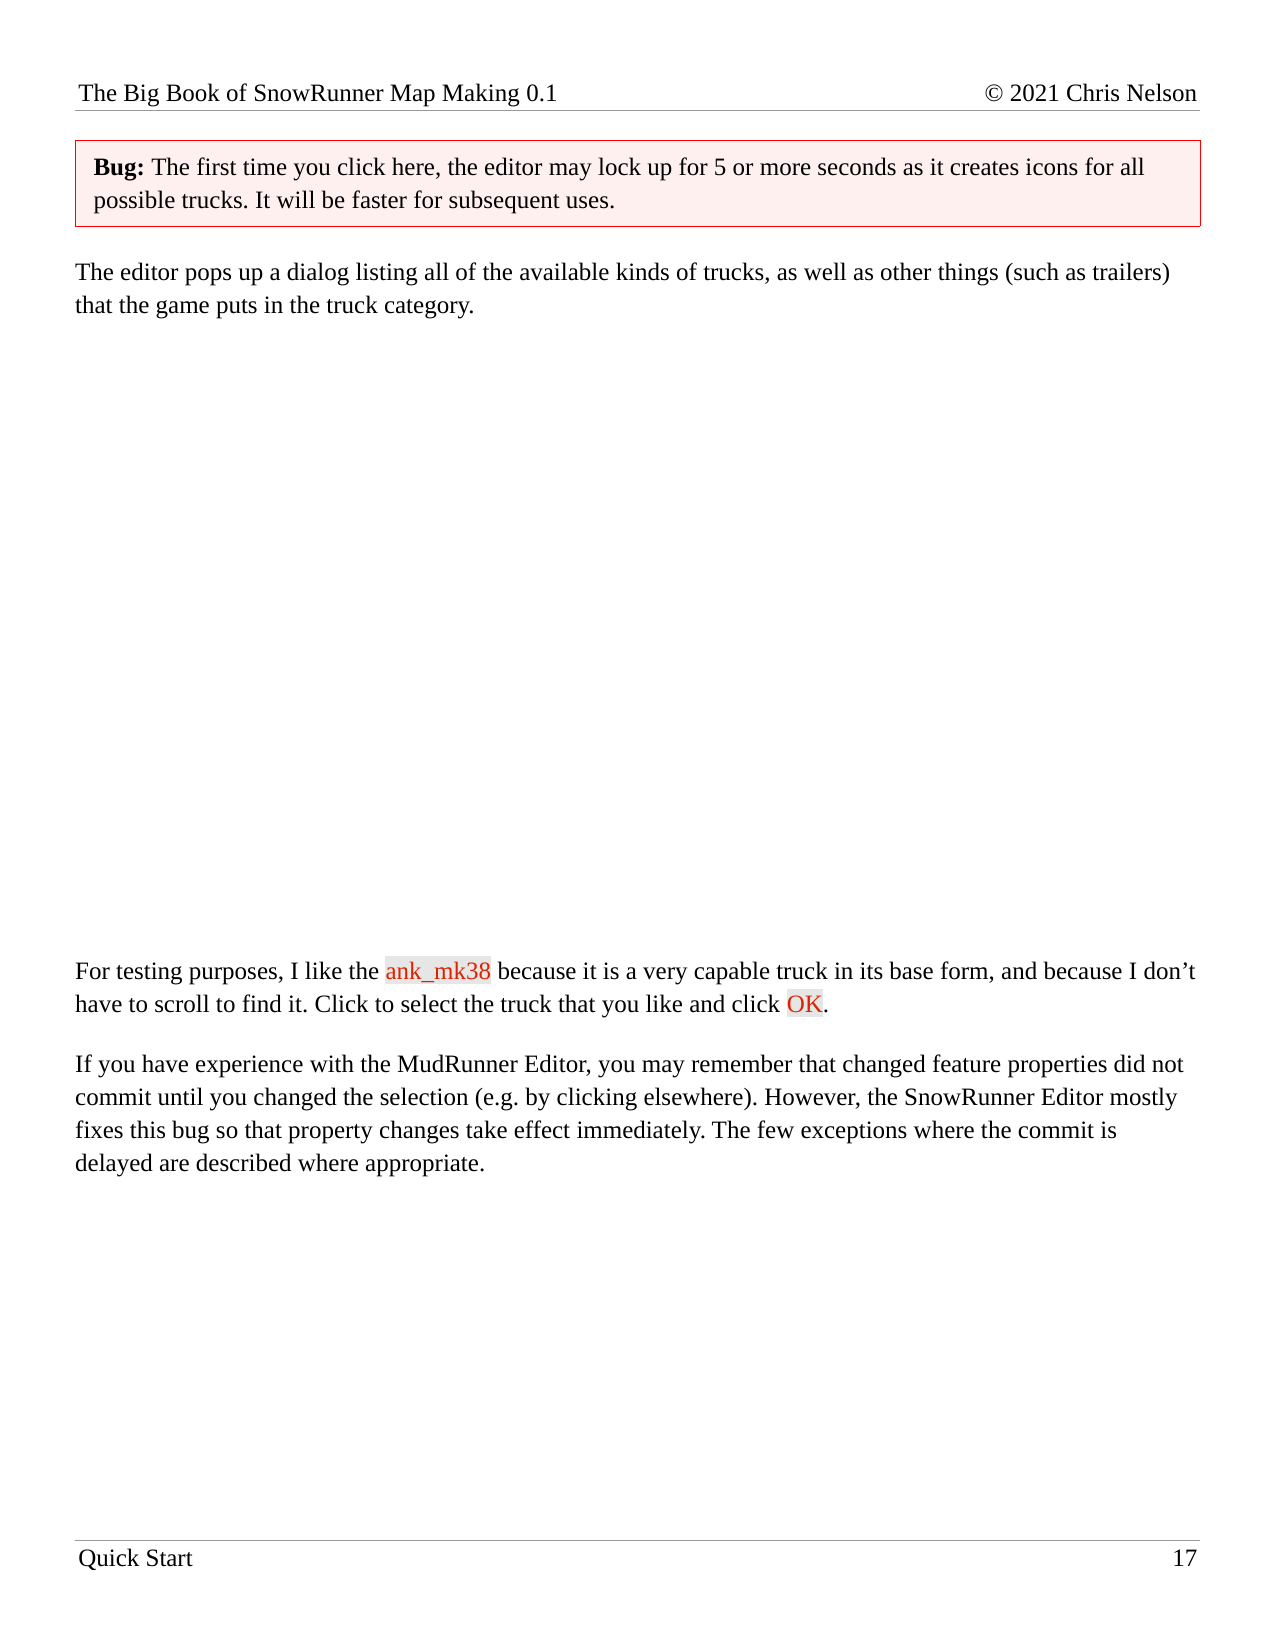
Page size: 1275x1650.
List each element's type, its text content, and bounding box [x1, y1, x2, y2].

text If you have experience with the MudRunner Editor, you may remember that changed feature properties did not commit until you changed the selection (e.g. by clicking elsewhere). However, the SnowRunner Editor mostly fixes this bug so that property changes take effect immediately. The few exceptions where the commit is delayed are described where appropriate. [75, 1049, 1200, 1177]
text For testing purposes, I like the ank_mk38 because it is a very capable truck in its base form, and because I don’t have to scroll to find it. Click to select the truck that you like and click OK. [75, 956, 1200, 1017]
text The editor pops up a dialog listing all of the available kinds of trucks, as well as other things (such as trailers) that the game puts in the truck category. [75, 257, 1200, 319]
list The first time you click here, the editor may lock up for 5 or more seconds as it creates icons for all possible trucks. It will be faster for subsequent uses. [76, 141, 1200, 226]
